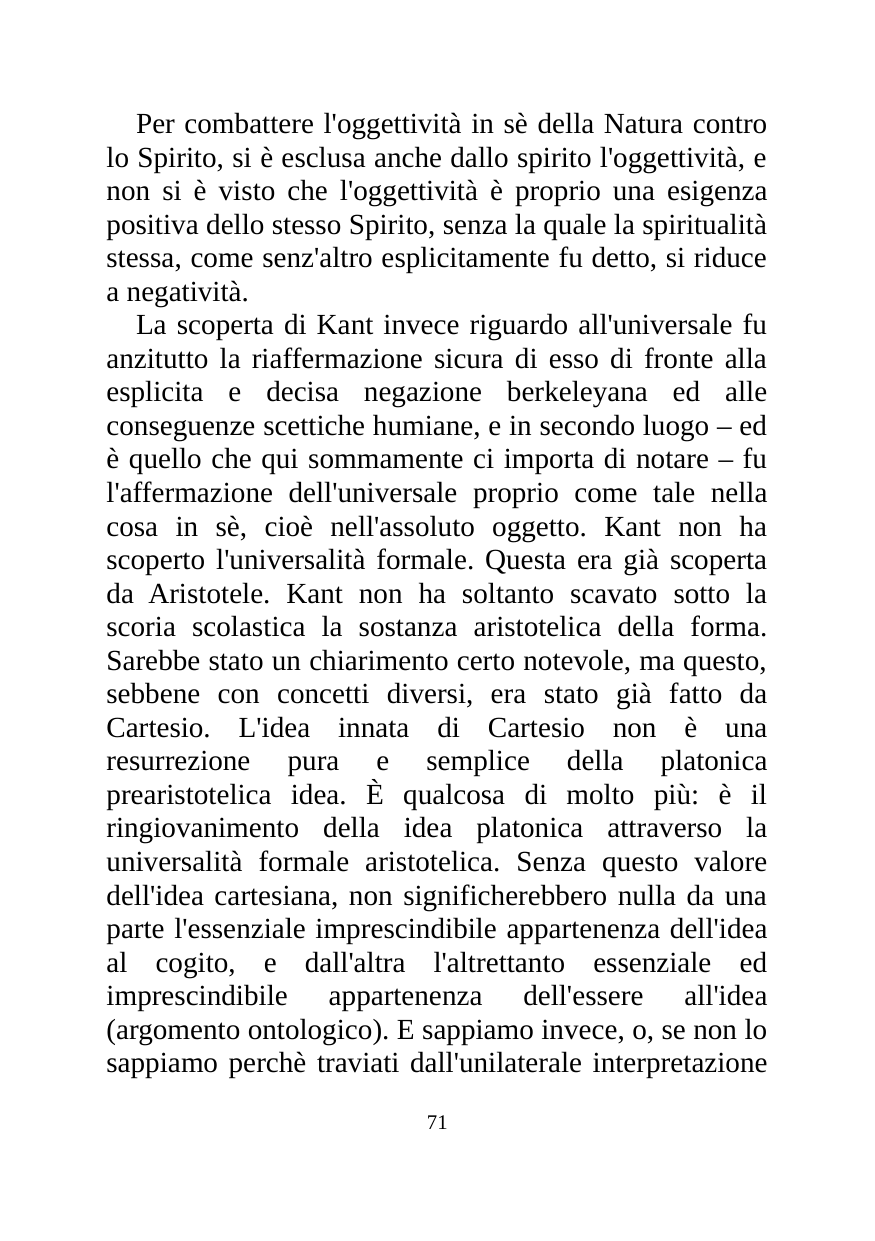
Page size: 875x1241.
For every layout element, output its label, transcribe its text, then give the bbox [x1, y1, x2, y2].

text La scoperta di Kant invece riguardo all'universale fu anzitutto la riaffermazione sicura di esso di fronte alla esplicita e decisa negazione berkeleyana ed alle conseguenze scettiche humiane, e in secondo luogo – ed è quello che qui sommamente ci importa di notare – fu l'affermazione dell'universale proprio come tale nella cosa in sè, cioè nell'assoluto oggetto. Kant non ha scoperto l'universalità formale. Questa era già scoperta da Aristotele. Kant non ha soltanto scavato sotto la scoria scolastica la sostanza aristotelica della forma. Sarebbe stato un chiarimento certo notevole, ma questo, sebbene con concetti diversi, era stato già fatto da Cartesio. L'idea innata di Cartesio non è una resurrezione pura e semplice della platonica prearistotelica idea. È qualcosa di molto più: è il ringiovanimento della idea platonica attraverso la universalità formale aristotelica. Senza questo valore dell'idea cartesiana, non significherebbero nulla da una parte l'essenziale imprescindibile appartenenza dell'idea al cogito, e dall'altra l'altrettanto essenziale ed imprescindibile appartenenza dell'essere all'idea (argomento ontologico). E sappiamo invece, o, se non lo sappiamo perchè traviati dall'unilaterale interpretazione [106, 307, 768, 1079]
text Per combattere l'oggettività in sè della Natura contro lo Spirito, si è esclusa anche dallo spirito l'oggettività, e non si è visto che l'oggettività è proprio una esigenza positiva dello stesso Spirito, senza la quale la spiritualità stessa, come senz'altro esplicitamente fu detto, si riduce a negatività. [106, 106, 768, 307]
